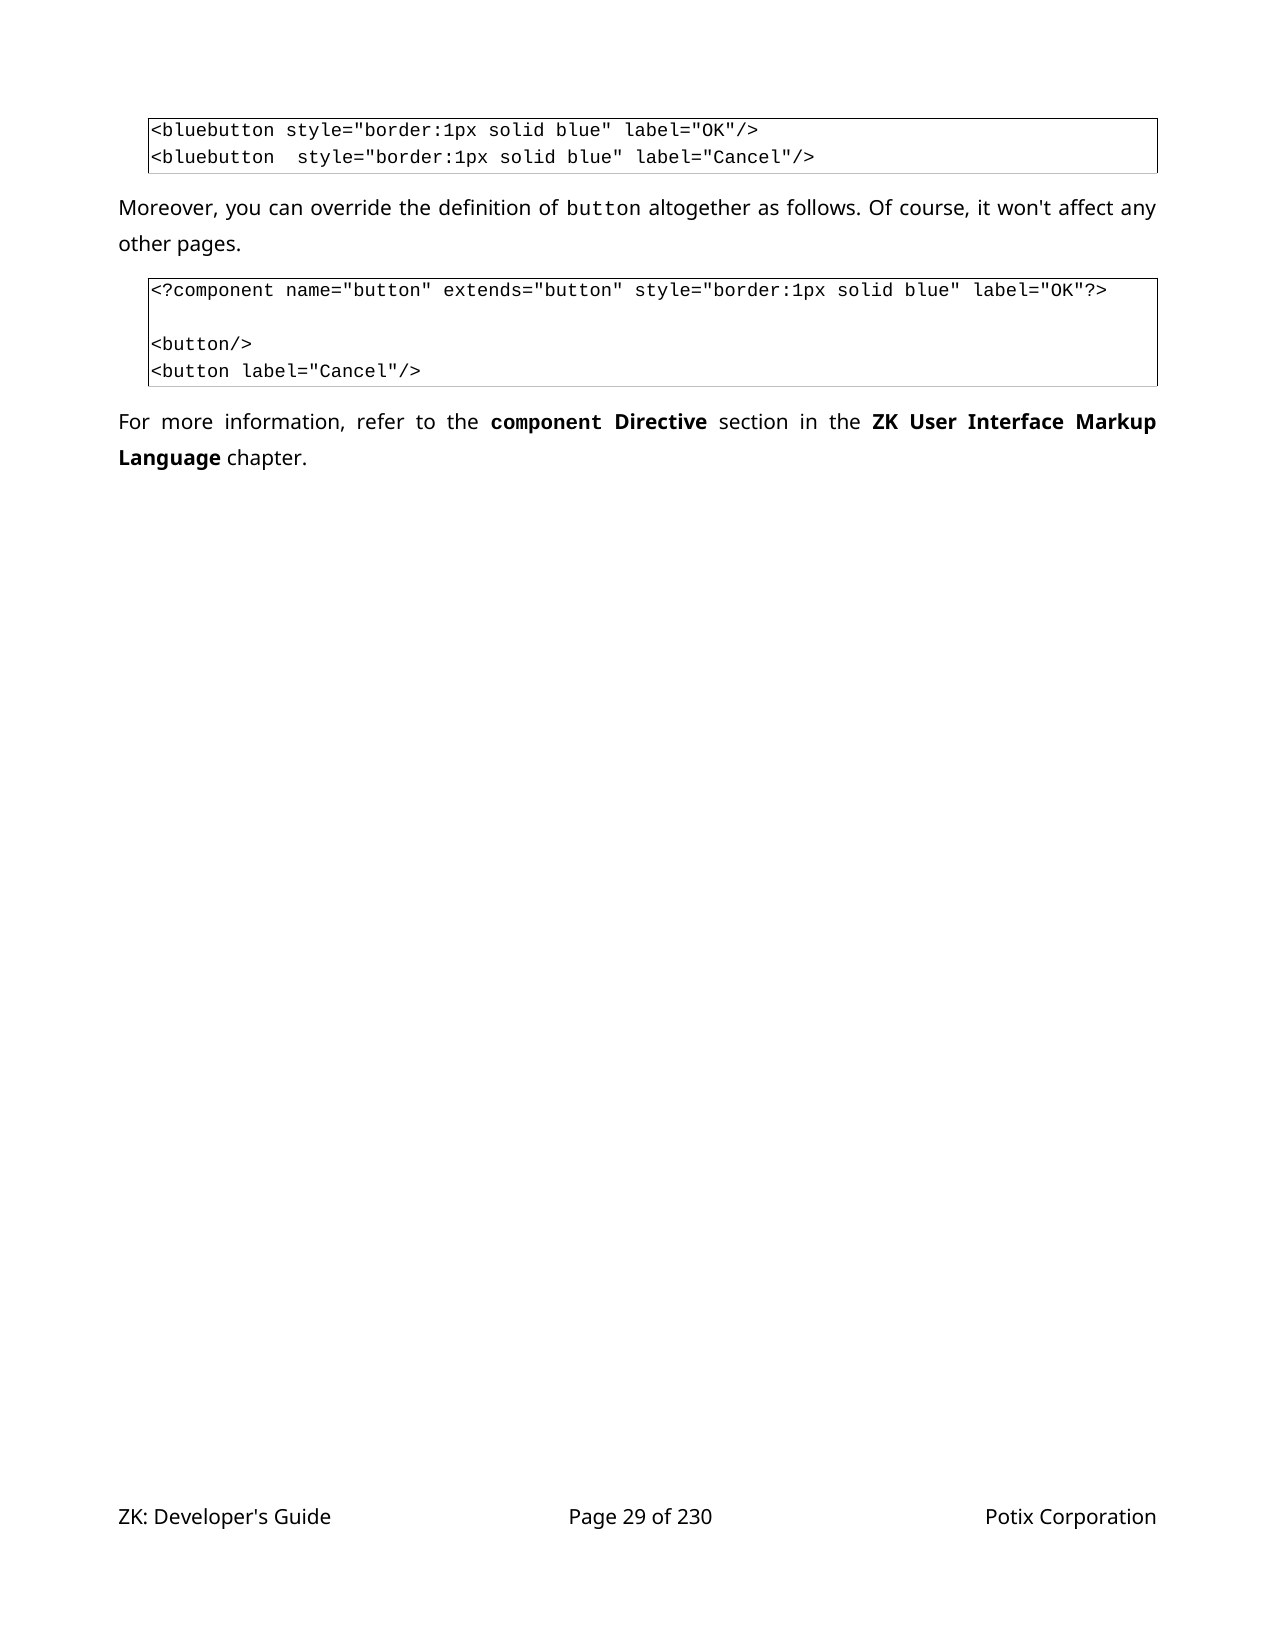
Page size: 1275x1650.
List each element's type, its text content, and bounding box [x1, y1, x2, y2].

text For more information, refer to the component Directive section in the ZK User Interface Markup Language chapter. [118, 407, 1157, 471]
text <?component name="button" extends="button" style="border:1px solid blue" label="OK"?> [149, 279, 1157, 302]
text <bluebutton style="border:1px solid blue" label="OK"/> [149, 119, 1157, 142]
text <button label="Cancel"/> [149, 359, 1157, 386]
text Moreover, you can override the definition of button altogether as follows. Of course, it won't affect any other pages. [118, 193, 1157, 257]
text <bluebutton style="border:1px solid blue" label="Cancel"/> [149, 145, 1157, 173]
text <button/> [149, 332, 1157, 356]
